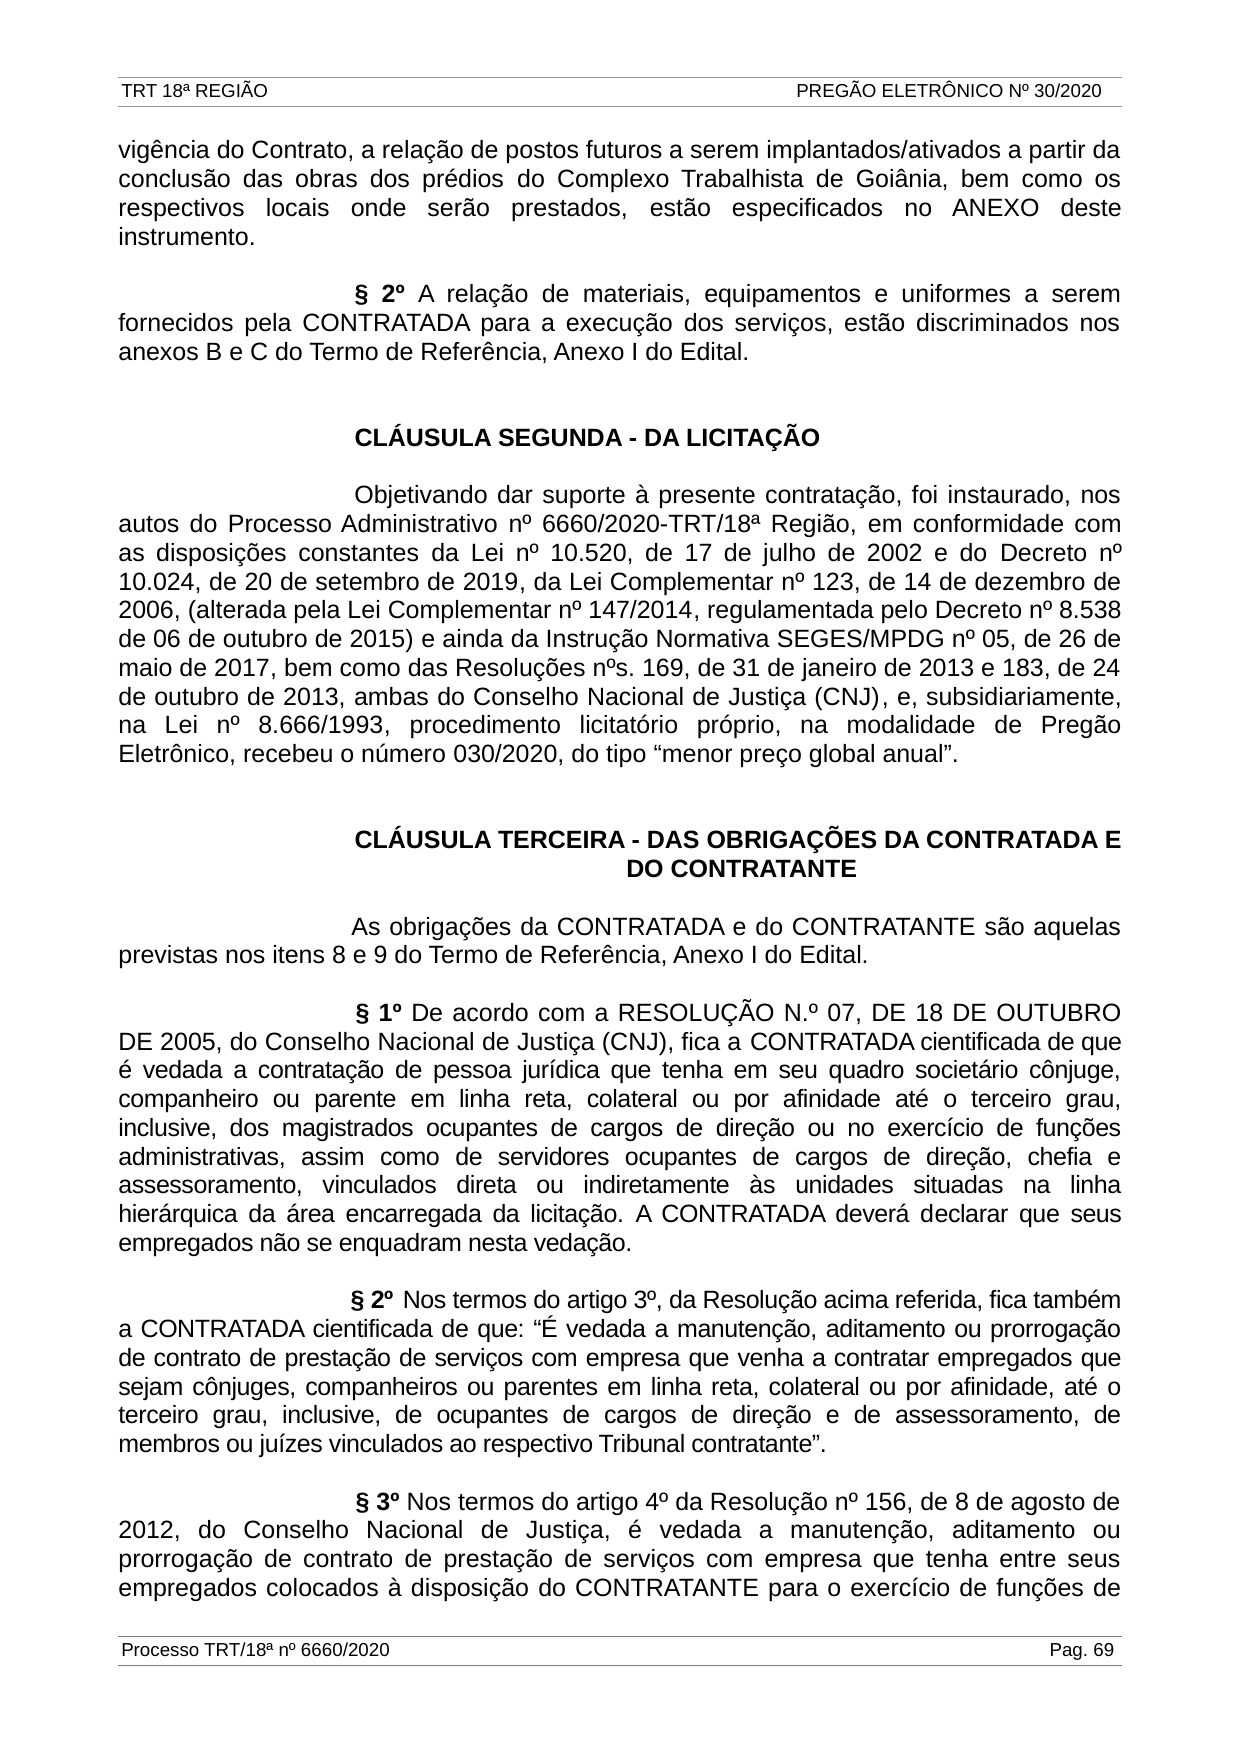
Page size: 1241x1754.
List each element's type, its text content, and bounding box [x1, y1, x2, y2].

text § 1º De acordo com a RESOLUÇÃO N.º 07, DE 18 DE OUTUBRO DE 2005, do Conselho Nacional de Justiça (CNJ), fica a CONTRATADA cientificada de que é vedada a contratação de pessoa jurídica que tenha em seu quadro societário cônjuge, companheiro ou parente em linha reta, colateral ou por afinidade até o terceiro grau, inclusive, dos magistrados ocupantes de cargos de direção ou no exercício de funções administrativas, assim como de servidores ocupantes de cargos de direção, chefia e assessoramento, vinculados direta ou indiretamente às unidades situadas na linha hierárquica da área encarregada da licitação. A CONTRATADA deverá declarar que seus empregados não se enquadram nesta vedação. [118, 998, 1122, 1257]
list § 2º Nos termos do artigo 3º, da Resolução acima referida, fica também a CONTRATADA cientificada de que: “É vedada a manutenção, aditamento ou prorrogação de contrato de prestação de serviços com empresa que venha a contratar empregados que sejam cônjuges, companheiros ou parentes em linha reta, colateral ou por afinidade, até o terceiro grau, inclusive, de ocupantes de cargos de direção e de assessoramento, de membros ou juízes vinculados ao respectivo Tribunal contratante”. [118, 1286, 1122, 1458]
text § 3º Nos termos do artigo 4º da Resolução nº 156, de 8 de agosto de 2012, do Conselho Nacional de Justiça, é vedada a manutenção, aditamento ou prorrogação de contrato de prestação de serviços com empresa que tenha entre seus empregados colocados à disposição do CONTRATANTE para o exercício de funções de [118, 1487, 1122, 1602]
text CLÁUSULA SEGUNDA - DA LICITAÇÃO [118, 423, 1122, 452]
text CLÁUSULA TERCEIRA - DAS OBRIGAÇÕES DA CONTRATADA E DO CONTRATANTE [354, 826, 1122, 883]
text Objetivando dar suporte à presente contratação, foi instaurado, nos autos do Processo Administrativo nº 6660/2020-TRT/18ª Região, em conformidade com as disposições constantes da Lei nº 10.520, de 17 de julho de 2002 e do Decreto nº 10.024, de 20 de setembro de 2019, da Lei Complementar nº 123, de 14 de dezembro de 2006, (alterada pela Lei Complementar nº 147/2014, regulamentada pelo Decreto nº 8.538 de 06 de outubro de 2015) e ainda da Instrução Normativa SEGES/MPDG nº 05, de 26 de maio de 2017, bem como das Resoluções nºs. 169, de 31 de janeiro de 2013 e 183, de 24 de outubro de 2013, ambas do Conselho Nacional de Justiça (CNJ), e, subsidiariamente, na Lei nº 8.666/1993, procedimento licitatório próprio, na modalidade de Pregão Eletrônico, recebeu o número 030/2020, do tipo “menor preço global anual”. [118, 481, 1122, 768]
text As obrigações da CONTRATADA e do CONTRATANTE são aquelas previstas nos itens 8 e 9 do Termo de Referência, Anexo I do Edital. [118, 912, 1122, 969]
text § 2º A relação de materiais, equipamentos e uniformes a serem fornecidos pela CONTRATADA para a execução dos serviços, estão discriminados nos anexos B e C do Termo de Referência, Anexo I do Edital. [118, 279, 1122, 366]
text vigência do Contrato, a relação de postos futuros a serem implantados/ativados a partir da conclusão das obras dos prédios do Complexo Trabalhista de Goiânia, bem como os respectivos locais onde serão prestados, estão especificados no ANEXO deste instrumento. [118, 136, 1122, 251]
